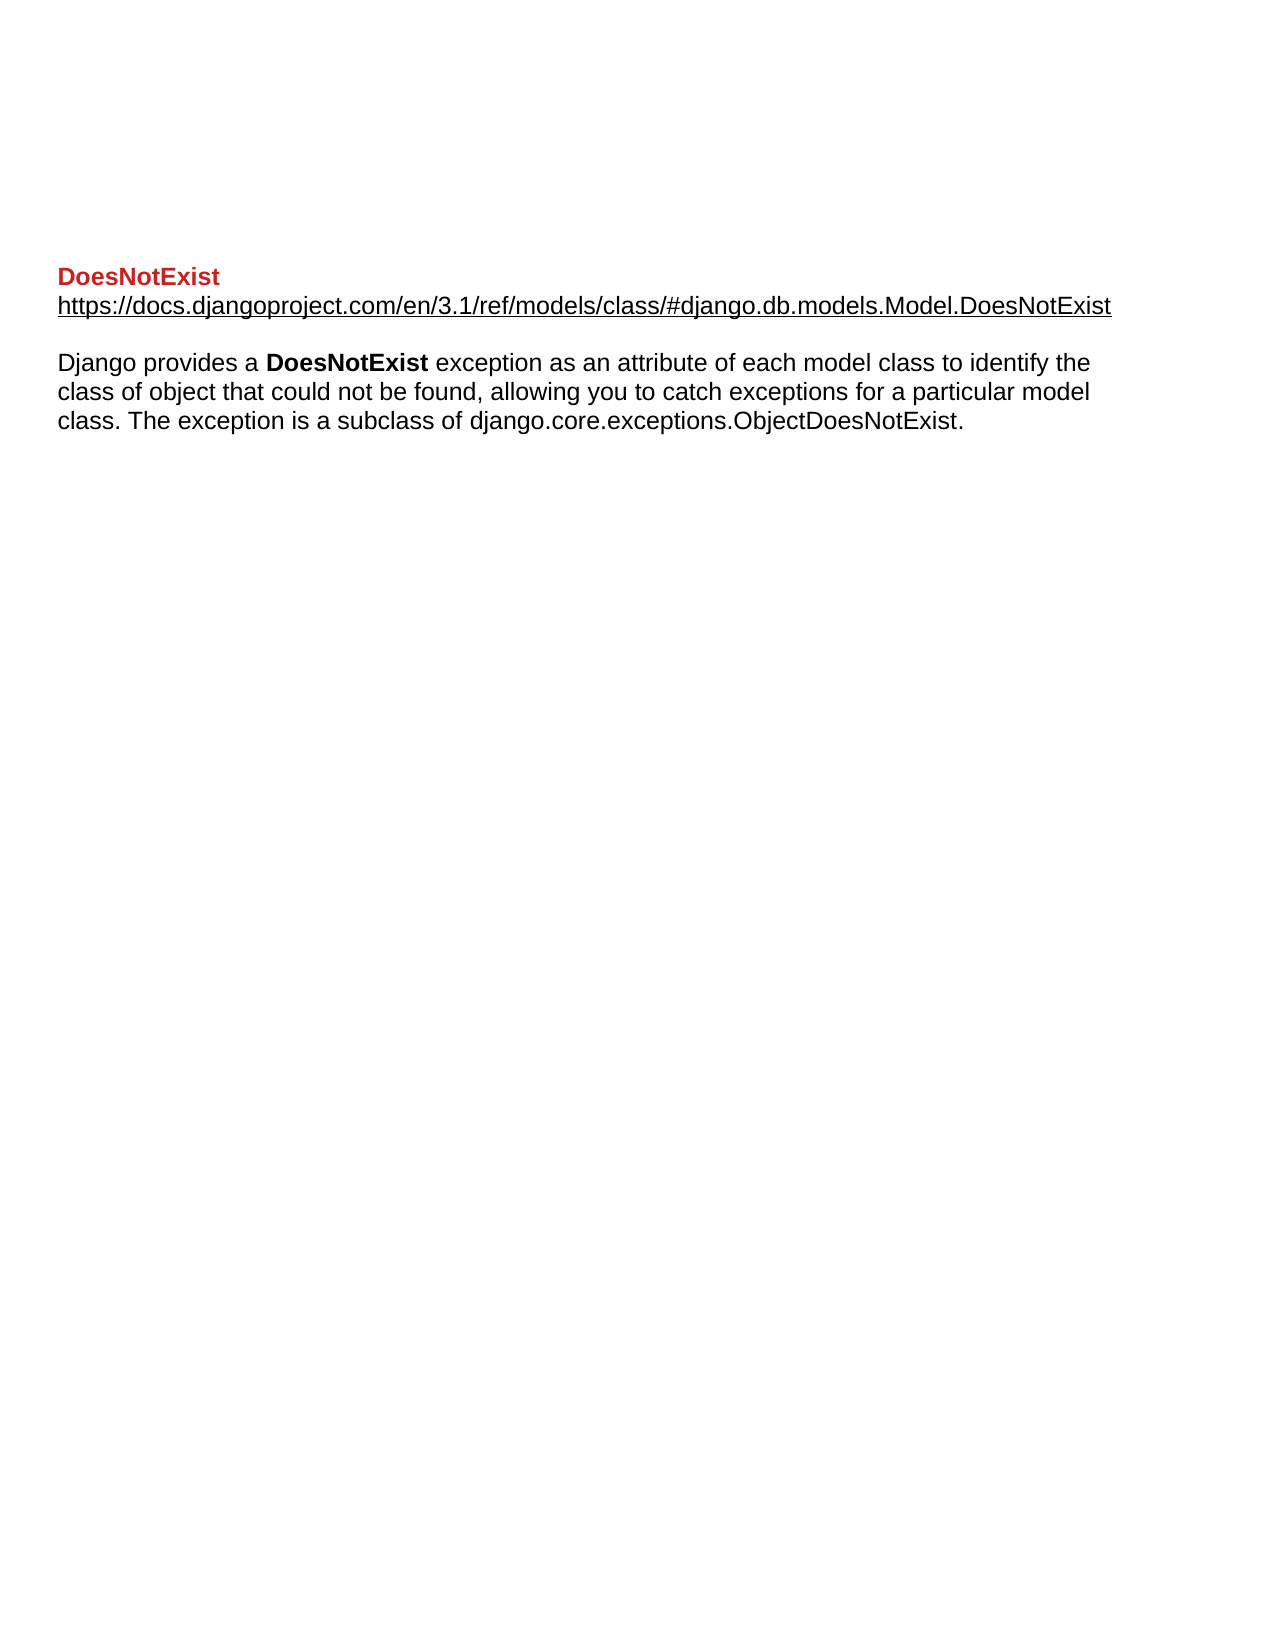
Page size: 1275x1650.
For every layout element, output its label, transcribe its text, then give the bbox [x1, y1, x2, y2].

text https://docs.djangoproject.com/en/3.1/ref/models/class/#django.db.models.Model.DoesNotExist [57, 291, 1154, 319]
text Django provides a DoesNotExist exception as an attribute of each model class to identify the class of object that could not be found, allowing you to catch exceptions for a particular model class. The exception is a subclass of django.core.exceptions.ObjectDoesNotExist. [57, 348, 1154, 434]
text DoesNotExist [57, 262, 1154, 291]
